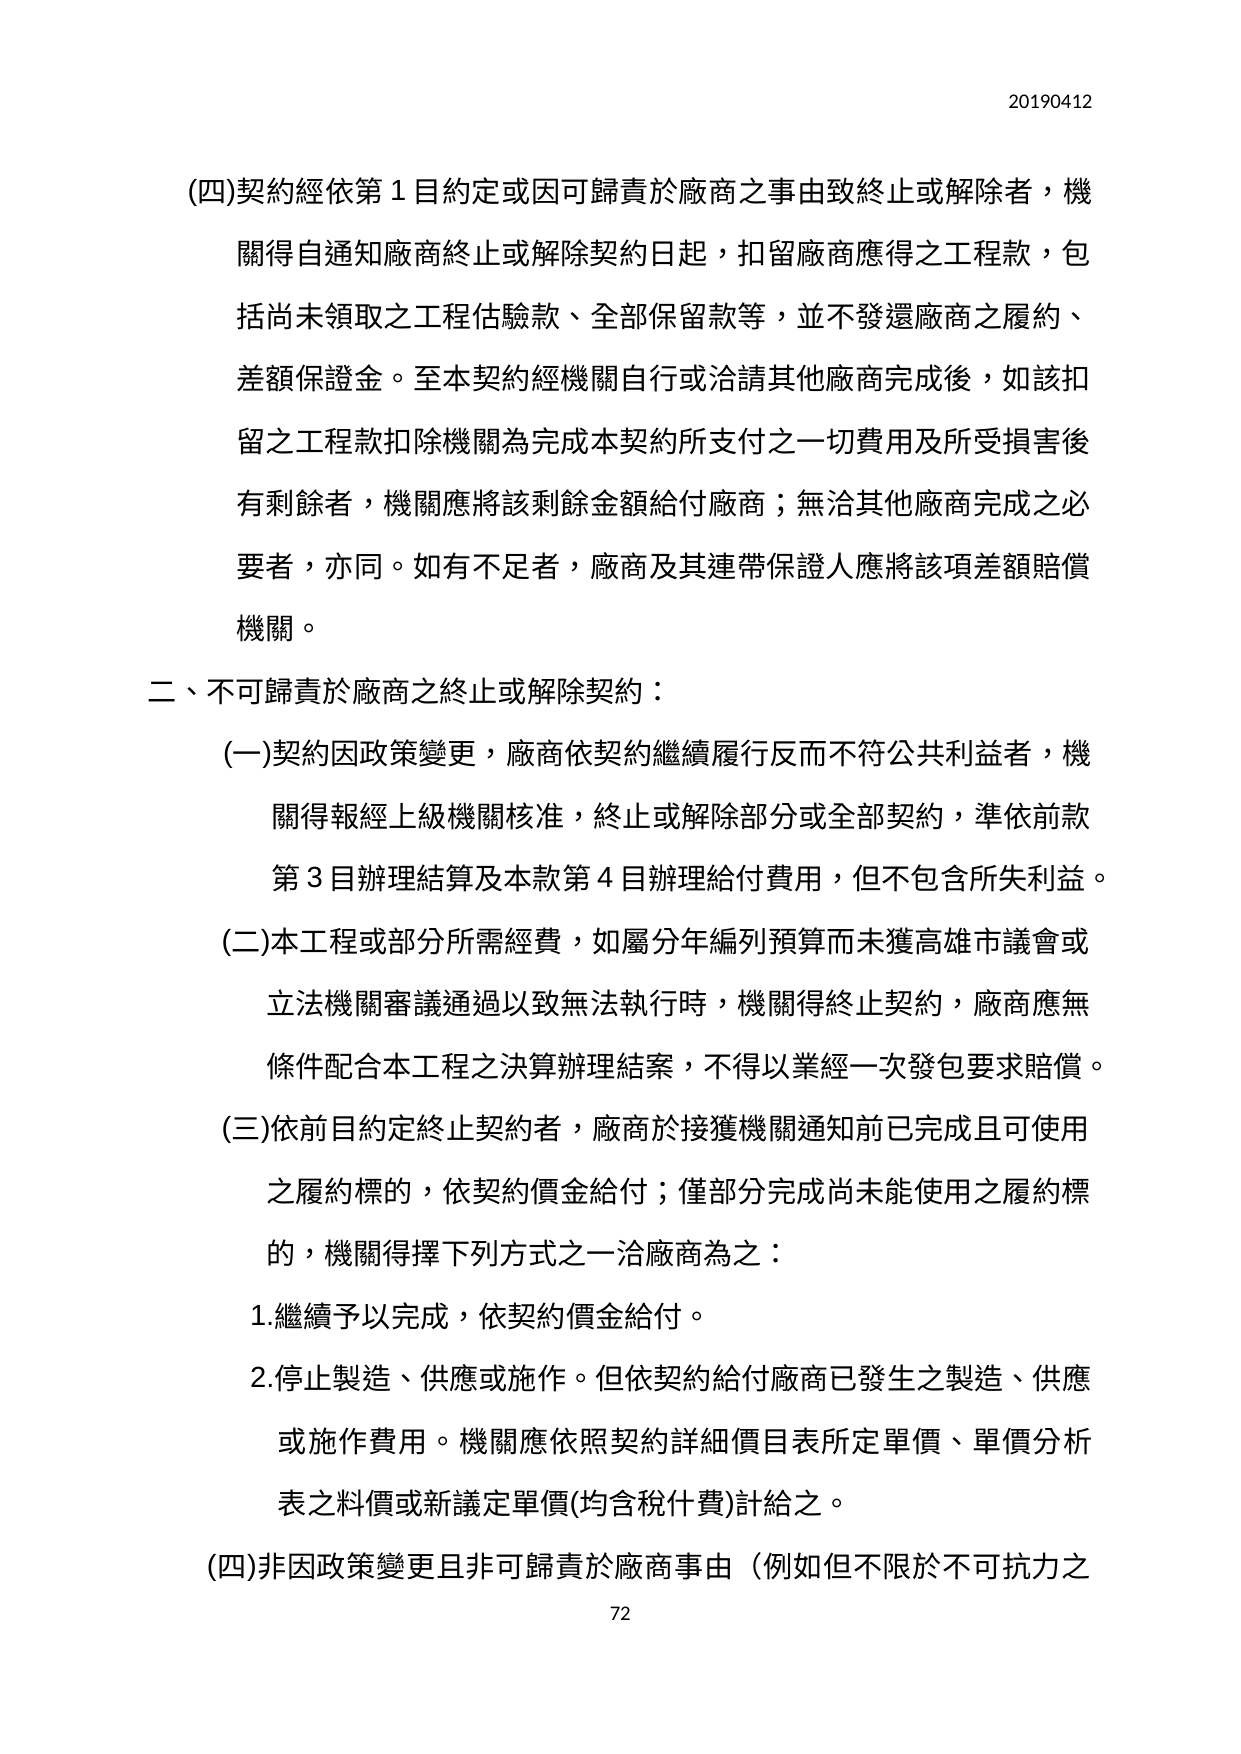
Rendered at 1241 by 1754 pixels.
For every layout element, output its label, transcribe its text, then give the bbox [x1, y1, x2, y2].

text 二、不可歸責於廠商之終止或解除契約： [148, 648, 1092, 710]
text 1.繼續予以完成，依契約價金給付。 [148, 1273, 1092, 1335]
text 2.停止製造、供應或施作。但依契約給付廠商已發生之製造、供應或施作費用。機關應依照契約詳細價目表所定單價、單價分析表之料價或新議定單價(均含稅什費)計給之。 [250, 1335, 1092, 1523]
text (一)契約因政策變更，廠商依契約繼續履行反而不符公共利益者，機關得報經上級機關核准，終止或解除部分或全部契約，準依前款第3目辦理結算及本款第4目辦理給付費用，但不包含所失利益。 [223, 710, 1092, 898]
text (四)非因政策變更且非可歸責於廠商事由（例如但不限於不可抗力之 [207, 1523, 1092, 1585]
text (三)依前目約定終止契約者，廠商於接獲機關通知前已完成且可使用之履約標的，依契約價金給付；僅部分完成尚未能使用之履約標的，機關得擇下列方式之一洽廠商為之： [221, 1085, 1092, 1273]
text (二)本工程或部分所需經費，如屬分年編列預算而未獲高雄市議會或立法機關審議通過以致無法執行時，機關得終止契約，廠商應無條件配合本工程之決算辦理結案，不得以業經一次發包要求賠償。 [221, 898, 1092, 1085]
text (四) 契約經依第1目約定或因可歸責於廠商之事由致終止或解除者，機關得自通知廠商終止或解除契約日起，扣留廠商應得之工程款，包括尚未領取之工程估驗款、全部保留款等，並不發還廠商之履約、差額保證金。至本契約經機關自行或洽請其他廠商完成後，如該扣留之工程款扣除機關為完成本契約所支付之一切費用及所受損害後有剩餘者，機關應將該剩餘金額給付廠商；無洽其他廠商完成之必要者，亦同。如有不足者，廠商及其連帶保證人應將該項差額賠償機關。 [187, 148, 1092, 648]
